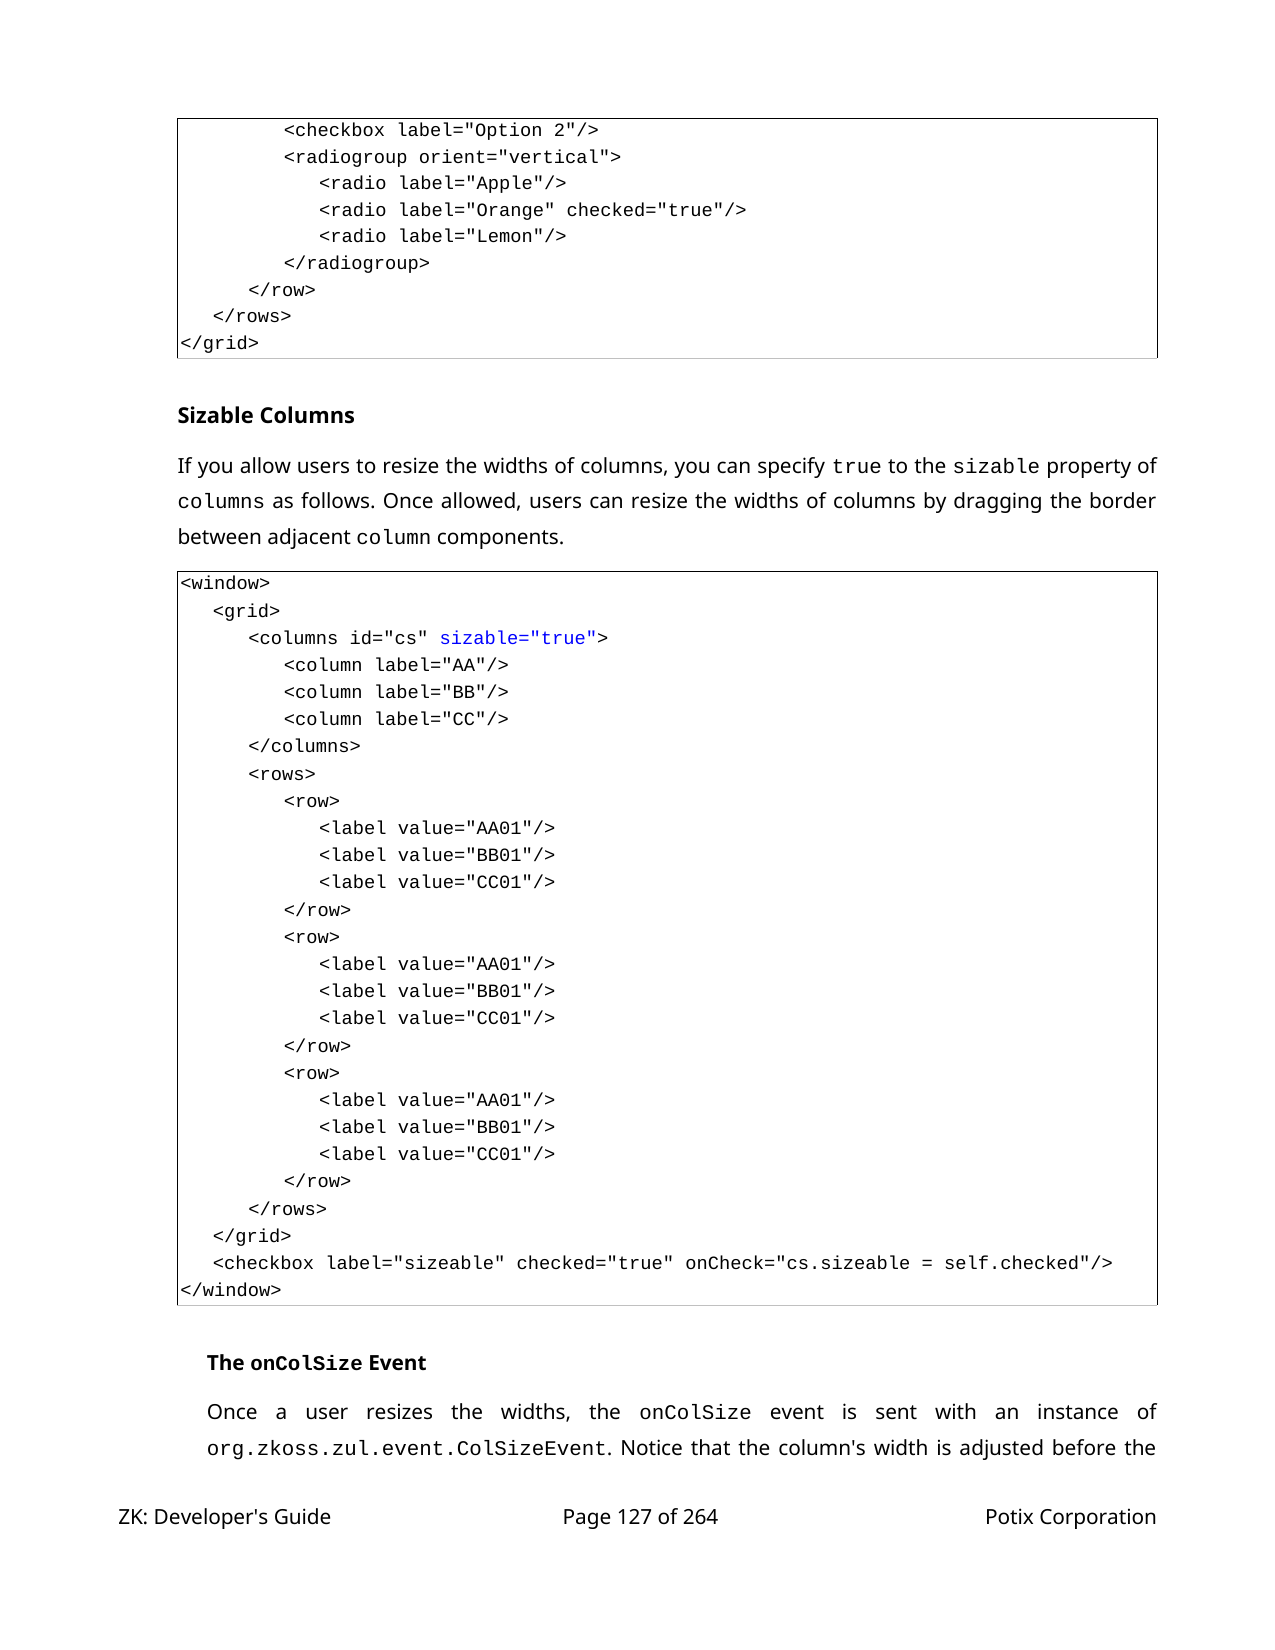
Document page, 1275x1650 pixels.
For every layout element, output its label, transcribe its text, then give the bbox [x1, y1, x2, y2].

text <row> [178, 1061, 1157, 1085]
text <label value="CC01"/> [178, 1006, 1157, 1031]
subtitle Sizable Columns [177, 400, 1157, 430]
text <grid> [178, 598, 1157, 623]
text </row> [178, 897, 1157, 922]
text <label value="BB01"/> [178, 979, 1157, 1003]
text Once a user resizes the widths, the onColSize event is sent with an instance of org.zkoss.zul.event.ColSizeEvent. Notice that the column's width is adjusted before the [207, 1397, 1157, 1461]
text <columns id="cs" sizable="true"> [178, 626, 1157, 650]
text <row> [178, 789, 1157, 813]
text <row> [178, 925, 1157, 949]
text <window> [178, 572, 1157, 596]
text If you allow users to resize the widths of columns, you can specify true to the sizable property of columns as follows. Once allowed, users can resize the widths of columns by dragging the border between adjacent column components. [177, 451, 1157, 551]
text <label value="AA01"/> [178, 816, 1157, 840]
text <label value="AA01"/> [178, 952, 1157, 976]
text <checkbox label="Option 2"/> <radiogroup orient="vertical"> <radio label="Apple"/> <radio label="Orange" checked="true"/> <radio label="Lemon"/> </radiogroup> </row> </rows> </grid> [178, 119, 1157, 358]
text <label value="AA01"/> [178, 1088, 1157, 1112]
text <label value="BB01"/> [178, 843, 1157, 867]
text </row> [178, 1169, 1157, 1194]
text <label value="CC01"/> [178, 870, 1157, 894]
text <label value="BB01"/> [178, 1115, 1157, 1139]
text </row> [178, 1033, 1157, 1058]
text <rows> [178, 762, 1157, 786]
text <label value="CC01"/> [178, 1142, 1157, 1166]
text <column label="CC"/> [178, 707, 1157, 731]
text </window> [178, 1278, 1157, 1305]
text <checkbox label="sizeable" checked="true" onCheck="cs.sizeable = self.checked"/> [178, 1251, 1157, 1275]
text <column label="BB"/> [178, 680, 1157, 704]
text </rows> [178, 1197, 1157, 1221]
text <column label="AA"/> [178, 653, 1157, 677]
text </columns> [178, 734, 1157, 759]
text </grid> [178, 1224, 1157, 1248]
subtitle The onColSize Event [207, 1348, 1157, 1376]
